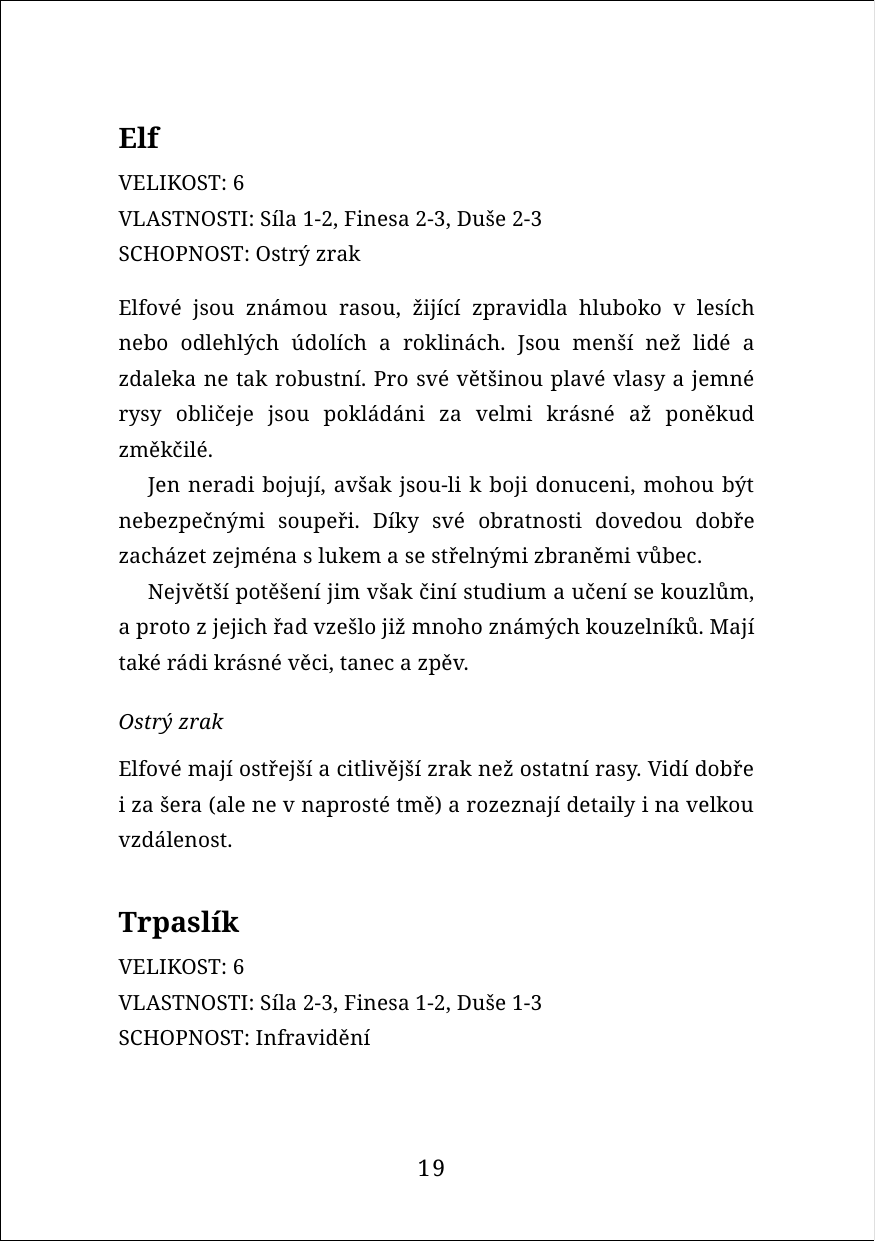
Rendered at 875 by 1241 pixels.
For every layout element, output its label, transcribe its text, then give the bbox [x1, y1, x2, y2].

text Ostrý zrak [118, 707, 756, 735]
subtitle Trpaslík [118, 902, 756, 941]
text VELIKOST: 6 VLASTNOSTI: Síla 1-2, Finesa 2-3, Duše 2-3 SCHOPNOST: Ostrý zrak [118, 168, 756, 268]
text Elfové jsou známou rasou, žijící zpravidla hluboko v lesích nebo odlehlých údolích a roklinách. Jsou menší než lidé a zdaleka ne tak robustní. Pro své většinou plavé vlasy a jemné rysy obličeje jsou pokládáni za velmi krásné až poněkud změkčilé. Jen neradi bojují, avšak jsou-li k boji donuceni, mohou být nebezpečnými soupeři. Díky své obratnosti dovedou dobře zacházet zejména s lukem a se střelnými zbraněmi vůbec. Největší potěšení jim však činí studium a učení se kouzlům, a proto z jejich řad vzešlo již mnoho známých kouzelníků. Mají také rádi krásné věci, tanec a zpěv. [118, 293, 756, 676]
text Elfové mají ostřejší a citlivější zrak než ostatní rasy. Vidí dobře i za šera (ale ne v naprosté tmě) a rozeznají detaily i na velkou vzdálenost. [118, 754, 756, 854]
subtitle Elf [118, 118, 756, 157]
text VELIKOST: 6 VLASTNOSTI: Síla 2-3, Finesa 1-2, Duše 1-3 SCHOPNOST: Infravidění [118, 952, 756, 1052]
